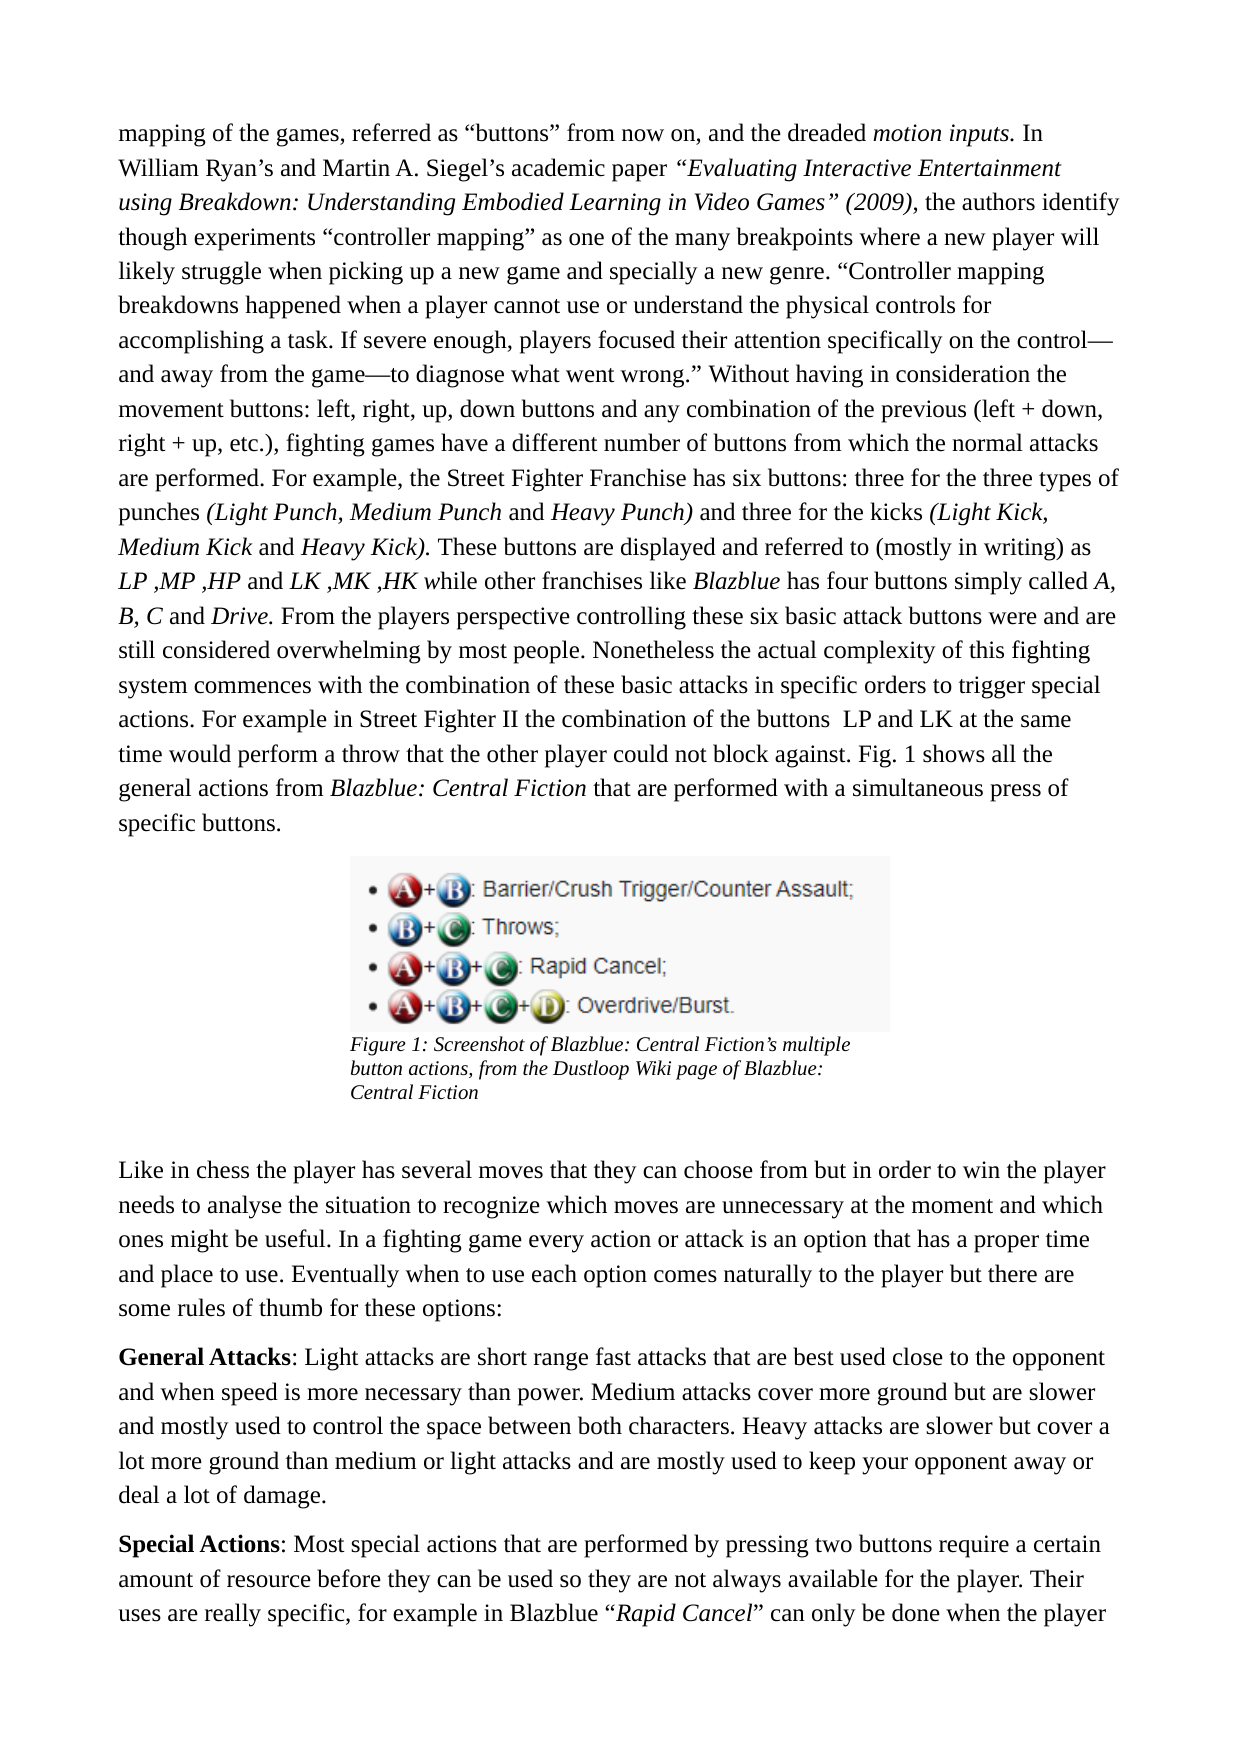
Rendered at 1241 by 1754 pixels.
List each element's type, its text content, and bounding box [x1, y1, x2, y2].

text mapping of the games, referred as “buttons” from now on, and the dreaded motion inputs. In William Ryan’s and Martin A. Siegel’s academic paper “Evaluating Interactive Entertainment using Breakdown: Understanding Embodied Learning in Video Games” (2009), the authors identify though experiments “controller mapping” as one of the many breakpoints where a new player will likely struggle when picking up a new game and specially a new genre. “Controller mapping breakdowns happened when a player cannot use or understand the physical controls for accomplishing a task. If severe enough, players focused their attention specifically on the control—and away from the game—to diagnose what went wrong.” Without having in consideration the movement buttons: left, right, up, down buttons and any combination of the previous (left + down, right + up, etc.), fighting games have a different number of buttons from which the normal attacks are performed. For example, the Street Fighter Franchise has six buttons: three for the three types of punches (Light Punch, Medium Punch and Heavy Punch) and three for the kicks (Light Kick, Medium Kick and Heavy Kick). These buttons are displayed and referred to (mostly in writing) as LP ,MP ,HP and LK ,MK ,HK while other franchises like Blazblue has four buttons simply called A, B, C and Drive. From the players perspective controlling these six basic attack buttons were and are still considered overwhelming by most people. Nonetheless the actual complexity of this fighting system commences with the combination of these basic attacks in specific orders to trigger special actions. For example in Street Fighter II the combination of the buttons LP and LK at the same time would perform a throw that the other player could not block against. Fig. 1 shows all the general actions from Blazblue: Central Fiction that are performed with a simultaneous press of specific buttons. [118, 118, 1122, 836]
text Special Actions: Most special actions that are performed by pressing two buttons require a certain amount of resource before they can be used so they are not always available for the player. Their uses are really specific, for example in Blazblue “Rapid Cancel” can only be done when the player [118, 1529, 1122, 1627]
text General Attacks: Light attacks are short range fast attacks that are best used close to the opponent and when speed is more necessary than power. Medium attacks cover more ground but are slower and mostly used to control the space between both characters. Heavy attacks are slower but cover a lot more ground than medium or light attacks and are mostly used to keep your opponent away or deal a lot of damage. [118, 1342, 1122, 1509]
text Figure 1: Screenshot of Blazblue: Central Fiction’s multiple button actions, from the Dustloop Wiki page of Blazblue: Central Fiction [350, 1032, 890, 1104]
text Like in chess the player has several moves that they can choose from but in order to win the player needs to analyse the situation to recognize which moves are unnecessary at the moment and which ones might be useful. In a fighting game every action or attack is an option that has a proper time and place to use. Eventually when to use each option comes naturally to the player but there are some rules of thumb for these options: [118, 1156, 1122, 1322]
picture [349, 856, 891, 1032]
